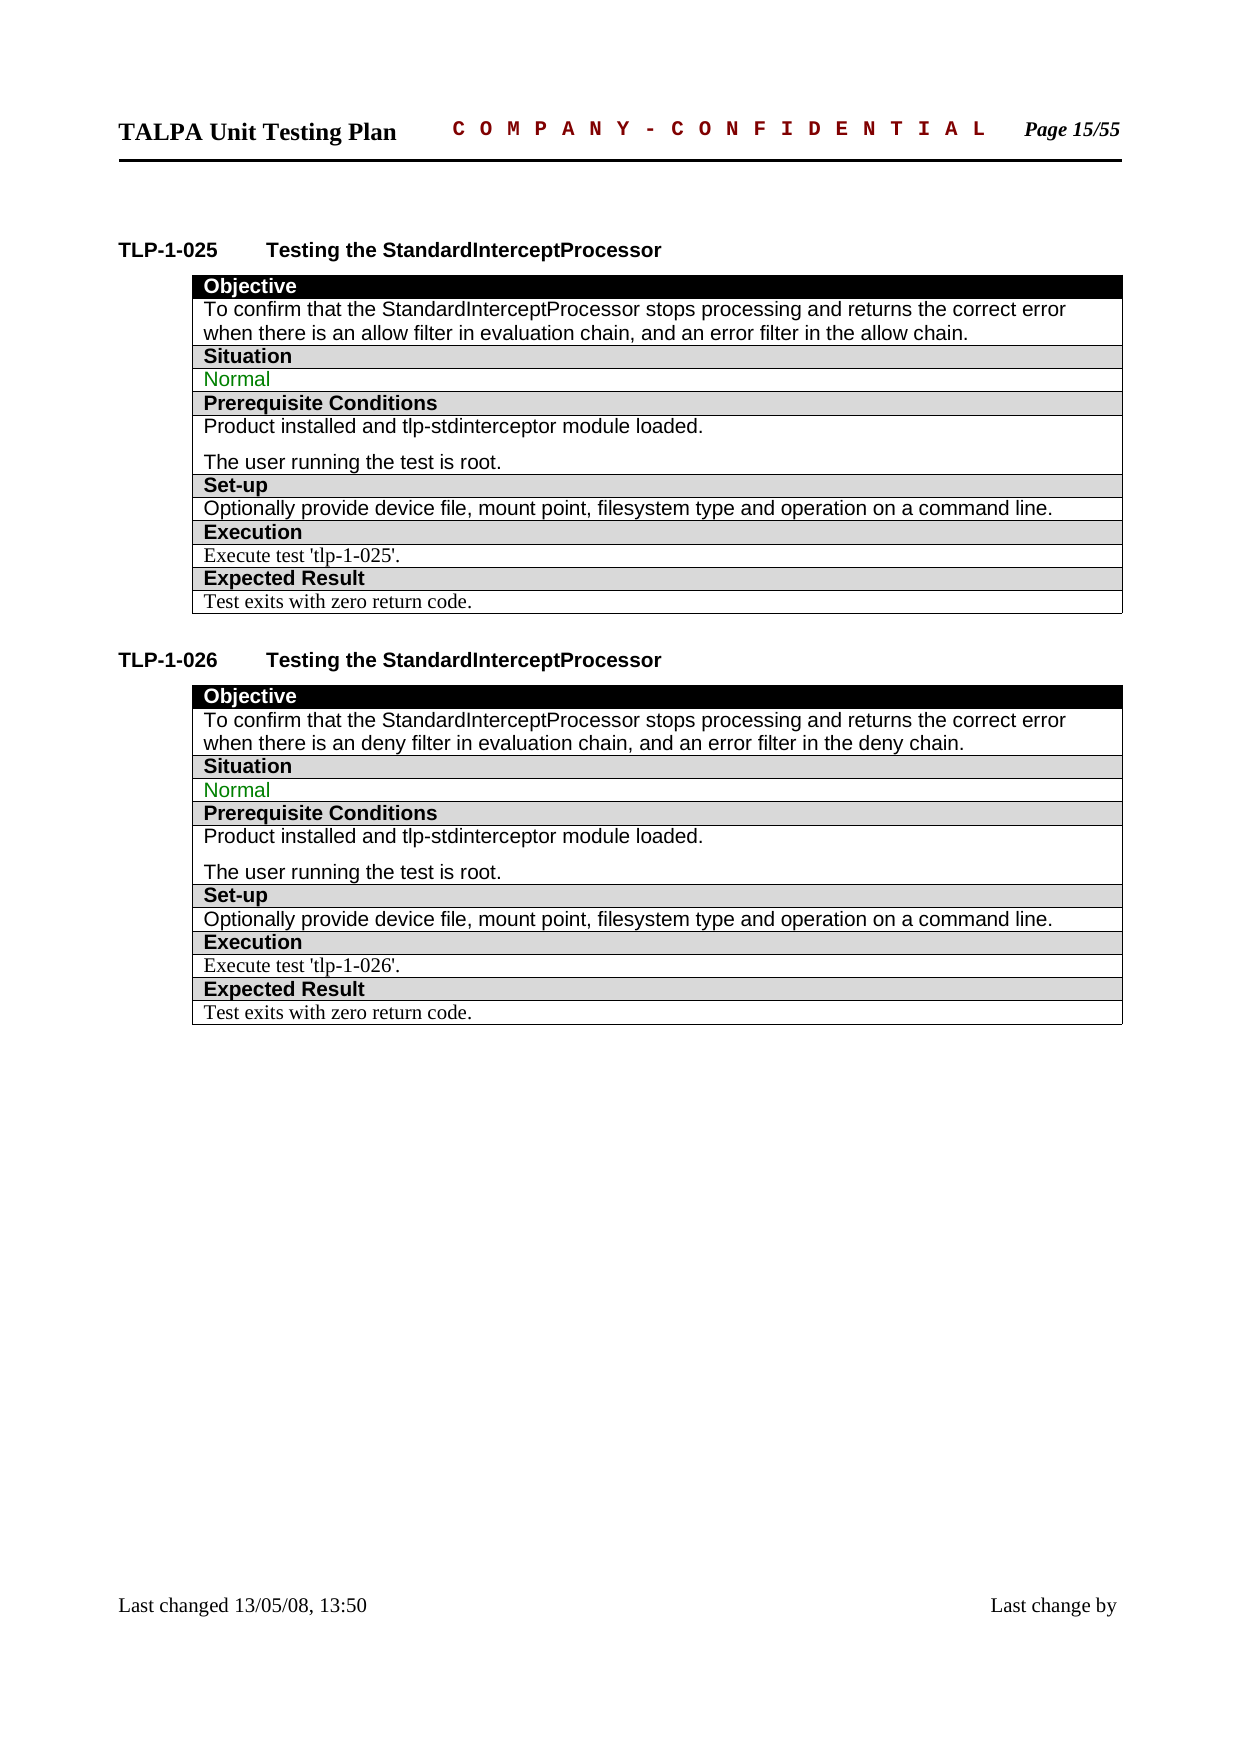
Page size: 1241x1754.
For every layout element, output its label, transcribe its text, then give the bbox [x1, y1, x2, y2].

table_cell Execution [193, 521, 1122, 544]
text TLP-1-026 Testing the StandardInterceptProcessor [118, 649, 1122, 672]
table_cell To confirm that the StandardInterceptProcessor stops processing and returns the correct error when there is an deny filter in evaluation chain, and an error filter in the deny chain. [193, 709, 1122, 755]
table_cell Set-up [193, 885, 1122, 907]
table_cell Expected Result [193, 568, 1122, 590]
table_cell Set-up [193, 475, 1122, 497]
table_cell Optionally provide device file, mount point, filesystem type and operation on a command line. [193, 498, 1122, 520]
table_cell Optionally provide device file, mount point, filesystem type and operation on a command line. [193, 908, 1122, 931]
table_cell Prerequisite Conditions [193, 802, 1122, 825]
table_cell Prerequisite Conditions [193, 392, 1122, 415]
table_cell Product installed and tlp-stdinterceptor module loaded. The user running the test is root. [193, 826, 1122, 884]
table_cell Situation [193, 346, 1122, 368]
table_cell Situation [193, 756, 1122, 778]
table_header Objective [193, 686, 1122, 708]
table_cell To confirm that the StandardInterceptProcessor stops processing and returns the correct error when there is an allow filter in evaluation chain, and an error filter in the allow chain. [193, 299, 1122, 345]
table_cell Normal [193, 779, 1122, 801]
table_cell Execute test 'tlp-1-026'. [193, 955, 1122, 977]
table_cell Execute test 'tlp-1-025'. [193, 545, 1122, 567]
table_cell Expected Result [193, 978, 1122, 1000]
table_cell Product installed and tlp-stdinterceptor module loaded. The user running the test is root. [193, 416, 1122, 474]
text TLP-1-025 Testing the StandardInterceptProcessor [118, 239, 1122, 262]
table_cell Test exits with zero return code. [193, 591, 1122, 613]
table_header Objective [193, 276, 1122, 298]
table_cell Test exits with zero return code. [193, 1001, 1122, 1024]
table_cell Execution [193, 932, 1122, 954]
table_cell Normal [193, 369, 1122, 391]
